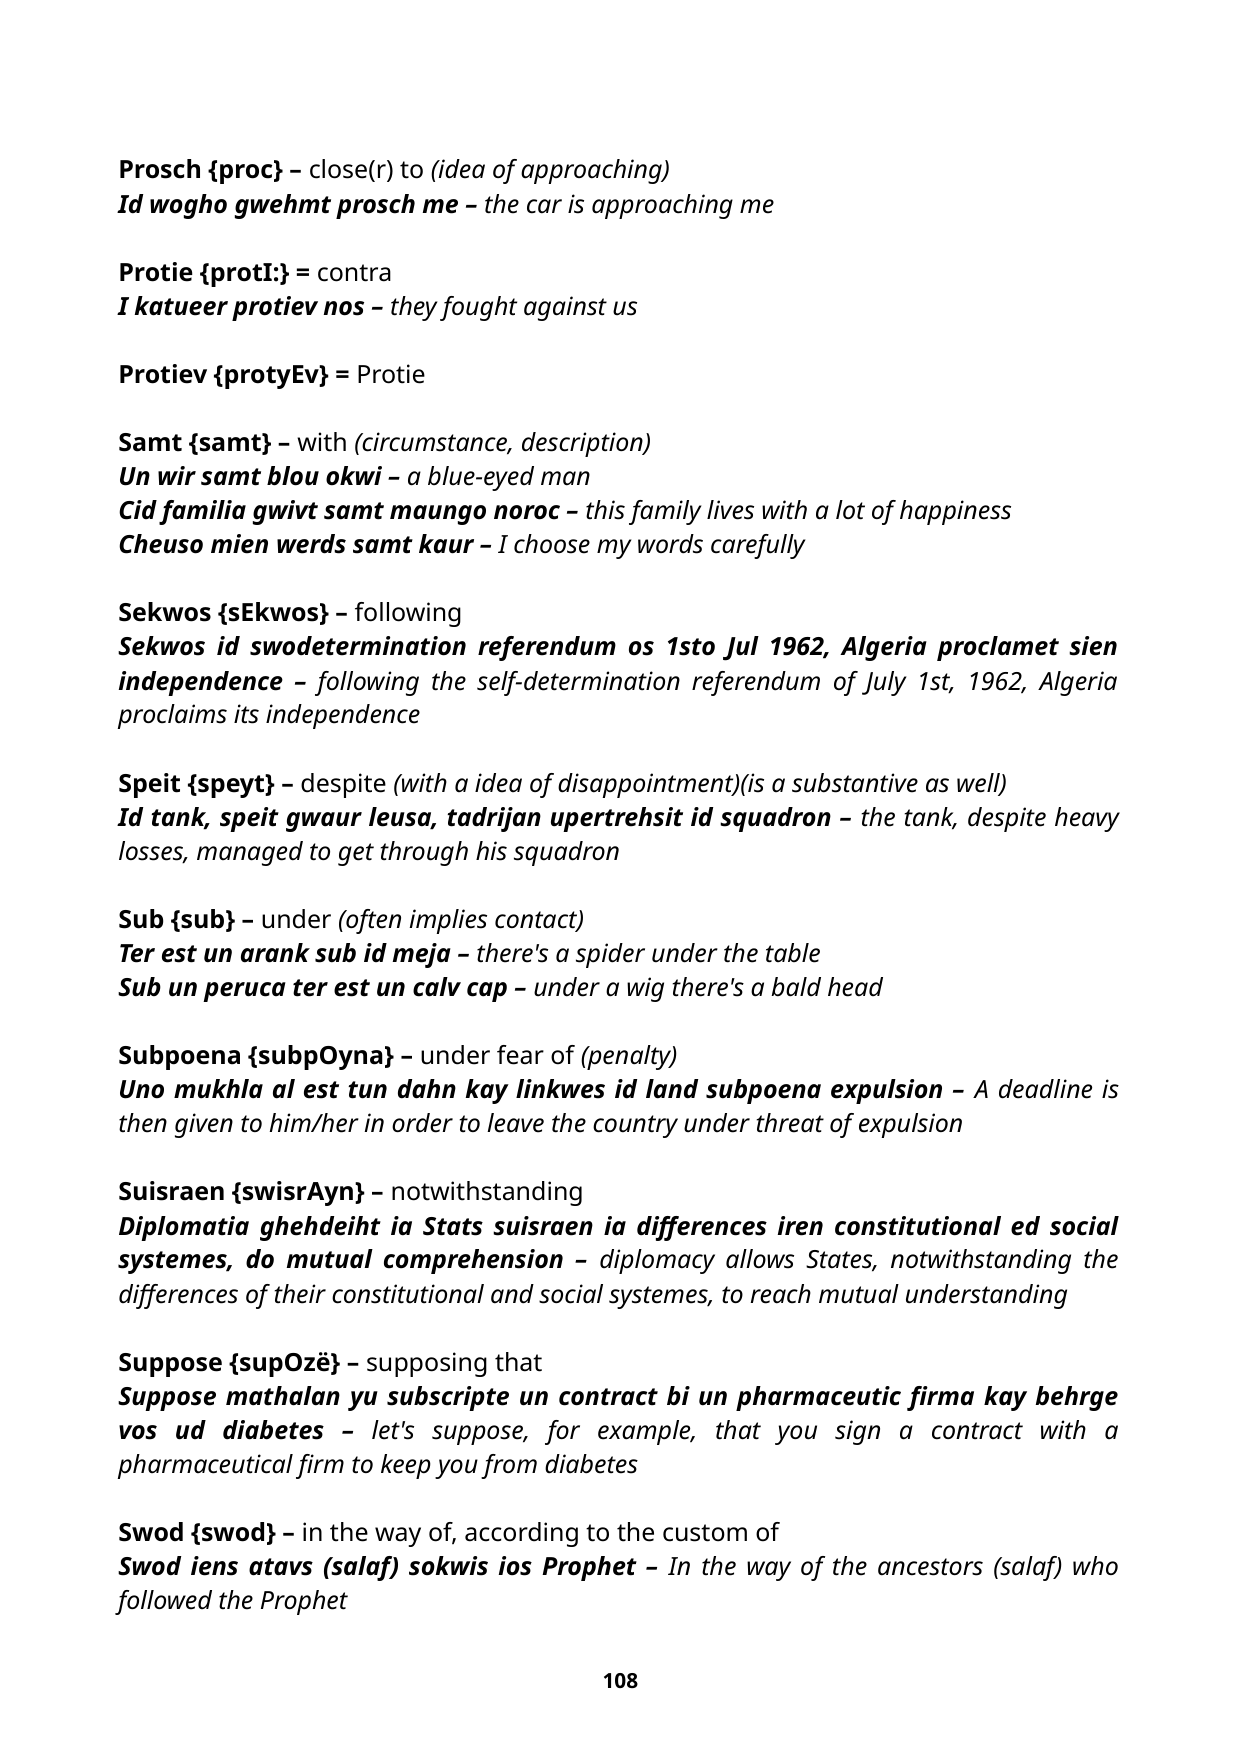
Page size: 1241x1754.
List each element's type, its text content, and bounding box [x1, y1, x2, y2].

text Sekwos {sEkwos} – following [118, 595, 1122, 629]
text Suppose mathalan yu subscripte un contract bi un pharmaceutic firma kay behrge vos ud diabetes – let's suppose, for example, that you sign a contract with a pharmaceutical firm to keep you from diabetes [118, 1378, 1122, 1481]
text Speit {speyt} – despite (with a idea of disappointment)(is a substantive as well) [118, 765, 1122, 799]
text Id tank, speit gwaur leusa, tadrijan upertrehsit id squadron – the tank, despite heavy losses, managed to get through his squadron [118, 799, 1122, 867]
text Protiev {protyEv} = Protie [118, 357, 1122, 391]
text Sub un peruca ter est un calv cap – under a wig there's a bald head [118, 970, 1122, 1004]
text Cid familia gwivt samt maungo noroc – this family lives with a lot of happiness [118, 493, 1122, 527]
text Cheuso mien werds samt kaur – I choose my words carefully [118, 527, 1122, 561]
text Suisraen {swisrAyn} – notwithstanding [118, 1174, 1122, 1208]
text Sekwos id swodetermination referendum os 1sto Jul 1962, Algeria proclamet sien independence – following the self-determination referendum of July 1st, 1962, Algeria proclaims its independence [118, 629, 1122, 731]
text Swod {swod} – in the way of, according to the custom of [118, 1515, 1122, 1549]
text Uno mukhla al est tun dahn kay linkwes id land subpoena expulsion – A deadline is then given to him/her in order to leave the country under threat of expulsion [118, 1072, 1122, 1140]
text Sub {sub} – under (often implies contact) [118, 902, 1122, 936]
text Diplomatia ghehdeiht ia Stats suisraen ia differences iren constitutional ed social systemes, do mutual comprehension – diplomacy allows States, notwithstanding the differences of their constitutional and social systemes, to reach mutual understanding [118, 1208, 1122, 1310]
text Samt {samt} – with (circumstance, description) [118, 425, 1122, 459]
text Swod iens atavs (salaf) sokwis ios Prophet – In the way of the ancestors (salaf) who followed the Prophet [118, 1549, 1122, 1617]
text Prosch {proc} – close(r) to (idea of approaching) [118, 152, 1122, 186]
text Id wogho gwehmt prosch me – the car is approaching me [118, 186, 1122, 220]
text Un wir samt blou okwi – a blue-eyed man [118, 459, 1122, 493]
text Ter est un arank sub id meja – there's a spider under the table [118, 936, 1122, 970]
text I katueer protiev nos – they fought against us [118, 288, 1122, 322]
text Suppose {supOzë} – supposing that [118, 1344, 1122, 1378]
text Subpoena {subpOyna} – under fear of (penalty) [118, 1038, 1122, 1072]
text Protie {protI:} = contra [118, 254, 1122, 288]
